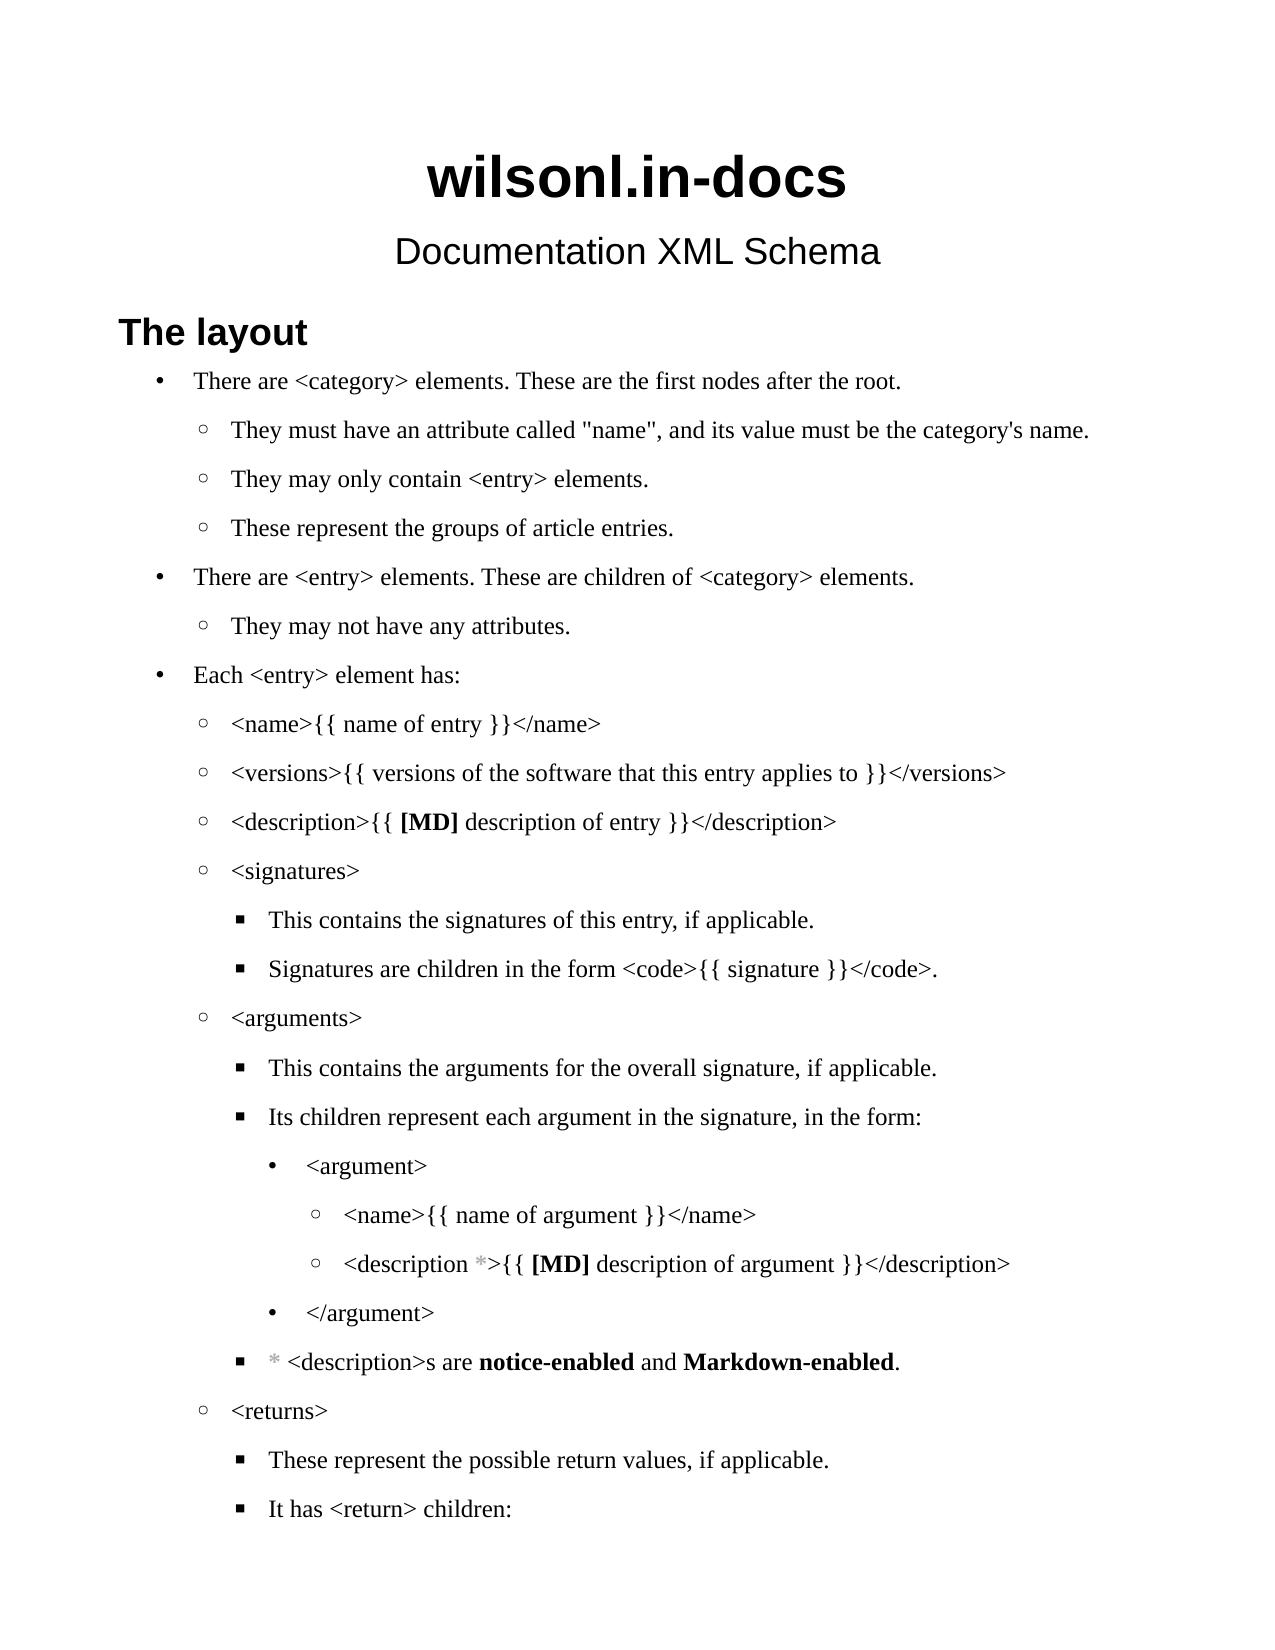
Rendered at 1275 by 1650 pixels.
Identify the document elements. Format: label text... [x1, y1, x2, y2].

list This contains the signatures of this entry, if applicable. [231, 905, 1157, 934]
list * <description>s are notice-enabled and Markdown-enabled. [231, 1347, 1157, 1376]
list </argument> [268, 1298, 1157, 1327]
list These represent the groups of article entries. [193, 513, 1157, 542]
list These represent the possible return values, if applicable. [231, 1445, 1157, 1474]
list It has <return> children: [231, 1494, 1157, 1523]
list <versions>{{ versions of the software that this entry applies to }}</versions> [193, 758, 1157, 787]
list There are <category> elements. These are the first nodes after the root. [156, 366, 1157, 394]
list Each <entry> element has: [156, 660, 1157, 689]
title wilsonl.in-docs [118, 143, 1157, 210]
list <signatures> [193, 856, 1157, 885]
list <argument> [268, 1151, 1157, 1179]
list They may only contain <entry> elements. [193, 464, 1157, 493]
list Signatures are children in the form <code>{{ signature }}</code>. [231, 954, 1157, 983]
subtitle The layout [118, 309, 1157, 353]
list <arguments> [193, 1003, 1157, 1032]
list They must have an attribute called "name", and its value must be the category's name. [193, 415, 1157, 443]
list <name>{{ name of entry }}</name> [193, 709, 1157, 738]
list They may not have any attributes. [193, 611, 1157, 640]
list <returns> [193, 1396, 1157, 1425]
list <name>{{ name of argument }}</name> [306, 1200, 1157, 1228]
list Its children represent each argument in the signature, in the form: [231, 1102, 1157, 1130]
list There are <entry> elements. These are children of <category> elements. [156, 562, 1157, 591]
list <description *>{{ [MD] description of argument }}</description> [306, 1249, 1157, 1278]
list This contains the arguments for the overall signature, if applicable. [231, 1053, 1157, 1081]
subtitle Documentation XML Schema [118, 229, 1157, 272]
list <description>{{ [MD] description of entry }}</description> [193, 807, 1157, 836]
